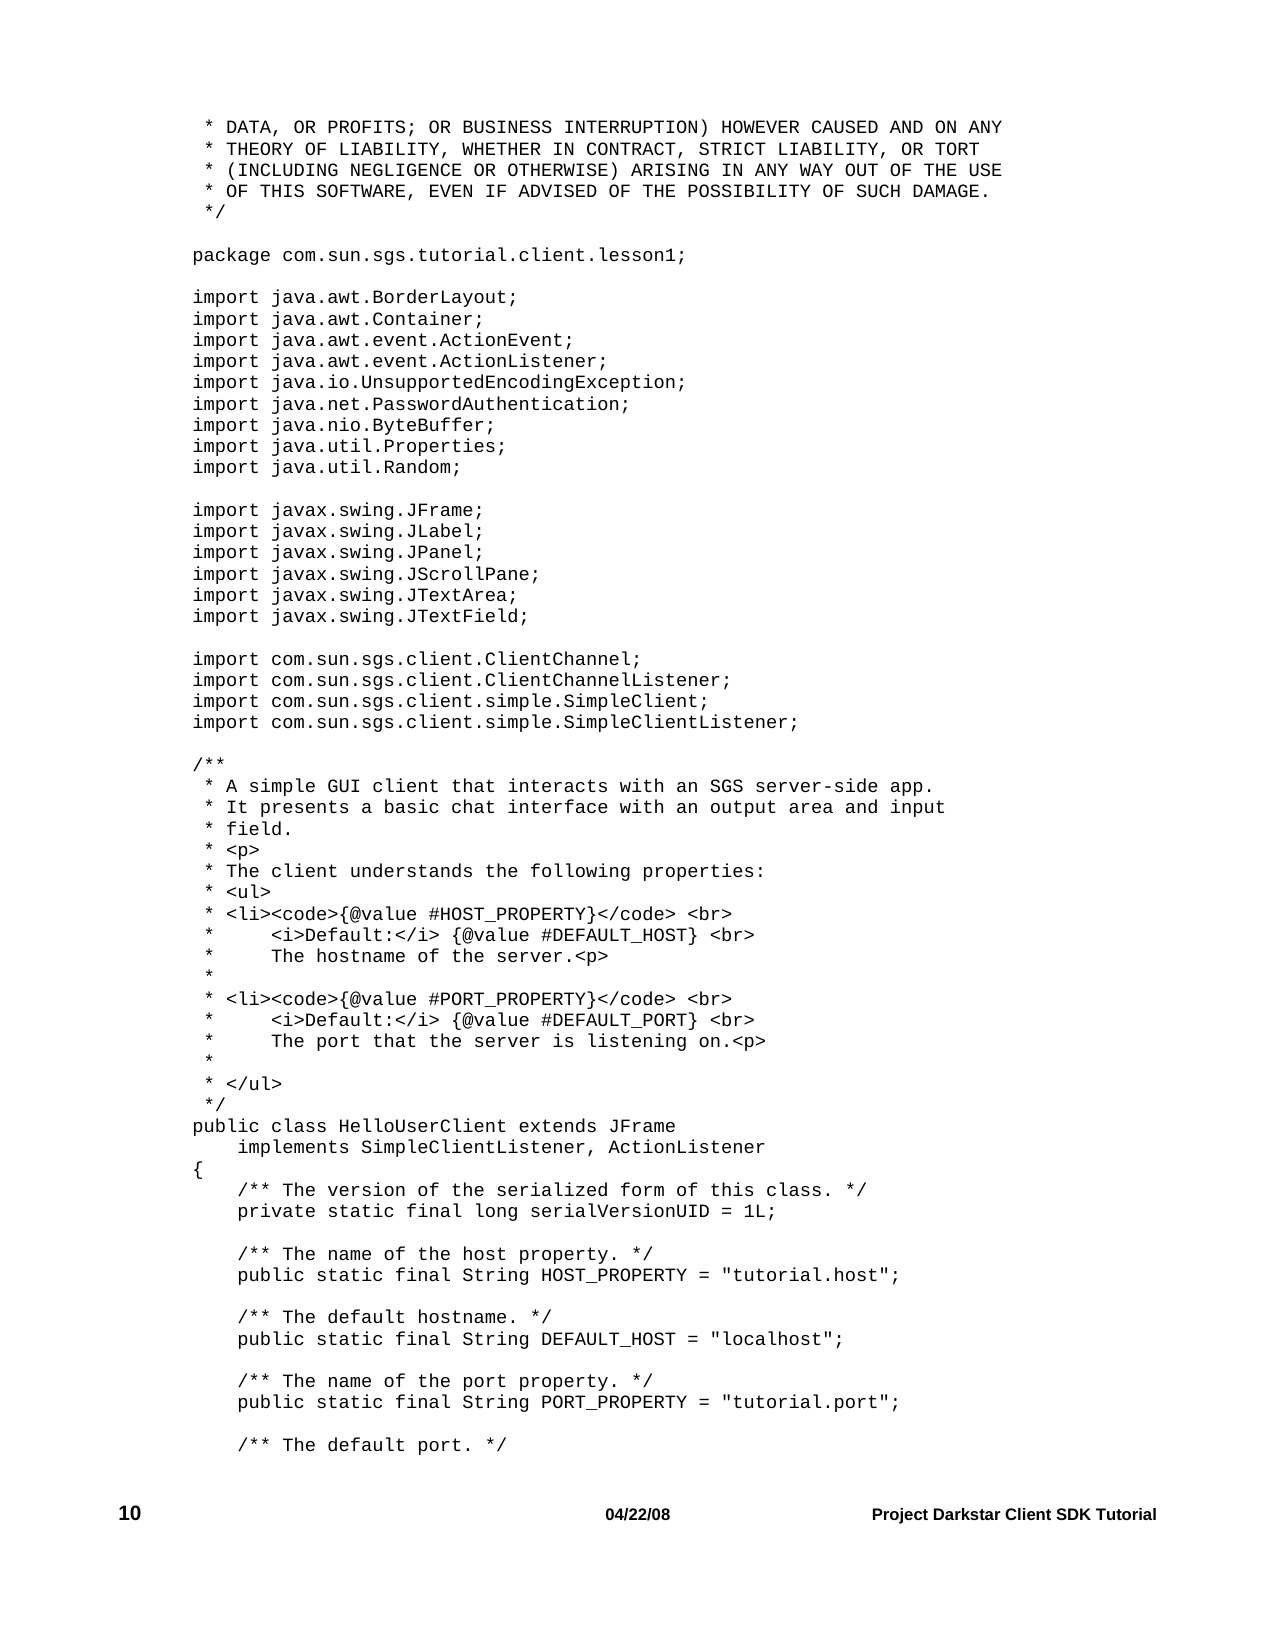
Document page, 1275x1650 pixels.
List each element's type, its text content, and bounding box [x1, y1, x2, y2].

text /** The name of the host property. */ [192, 1244, 1098, 1266]
text public static final String PORT_PROPERTY = "tutorial.port"; [192, 1393, 1098, 1414]
text public static final String DEFAULT_HOST = "localhost"; [192, 1329, 1098, 1351]
text * field. [192, 819, 1098, 841]
text import javax.swing.JTextField; [192, 607, 1098, 628]
text * THEORY OF LIABILITY, WHETHER IN CONTRACT, STRICT LIABILITY, OR TORT [192, 139, 1098, 161]
text { [192, 1159, 1098, 1181]
text */ [192, 203, 1098, 224]
text * <i>Default:</i> {@value #DEFAULT_HOST} <br> [192, 926, 1098, 947]
text /** The name of the port property. */ [192, 1372, 1098, 1393]
text import com.sun.sgs.client.ClientChannel; [192, 649, 1098, 671]
text * The client understands the following properties: [192, 862, 1098, 883]
text * A simple GUI client that interacts with an SGS server-side app. [192, 777, 1098, 798]
text * [192, 968, 1098, 989]
text import java.awt.Container; [192, 309, 1098, 331]
text * [192, 1053, 1098, 1074]
text * The port that the server is listening on.<p> [192, 1032, 1098, 1053]
text * DATA, OR PROFITS; OR BUSINESS INTERRUPTION) HOWEVER CAUSED AND ON ANY [192, 118, 1098, 139]
text * <li><code>{@value #HOST_PROPERTY}</code> <br> [192, 904, 1098, 926]
text import java.net.PasswordAuthentication; [192, 394, 1098, 416]
text * OF THIS SOFTWARE, EVEN IF ADVISED OF THE POSSIBILITY OF SUCH DAMAGE. [192, 182, 1098, 203]
text import javax.swing.JLabel; [192, 522, 1098, 543]
text import java.util.Random; [192, 458, 1098, 479]
text * (INCLUDING NEGLIGENCE OR OTHERWISE) ARISING IN ANY WAY OUT OF THE USE [192, 161, 1098, 182]
text package com.sun.sgs.tutorial.client.lesson1; [192, 246, 1098, 267]
text * <li><code>{@value #PORT_PROPERTY}</code> <br> [192, 989, 1098, 1011]
text import com.sun.sgs.client.simple.SimpleClient; [192, 692, 1098, 713]
text * <p> [192, 841, 1098, 862]
text * </ul> [192, 1074, 1098, 1096]
text * <i>Default:</i> {@value #DEFAULT_PORT} <br> [192, 1011, 1098, 1032]
text import javax.swing.JTextArea; [192, 586, 1098, 607]
text import java.awt.BorderLayout; [192, 288, 1098, 309]
text public class HelloUserClient extends JFrame [192, 1117, 1098, 1138]
text /** The default port. */ [192, 1436, 1098, 1457]
text import java.awt.event.ActionEvent; [192, 331, 1098, 352]
text import javax.swing.JPanel; [192, 543, 1098, 564]
text import java.nio.ByteBuffer; [192, 416, 1098, 437]
text import javax.swing.JFrame; [192, 501, 1098, 522]
text /** The version of the serialized form of this class. */ [192, 1181, 1098, 1202]
text import javax.swing.JScrollPane; [192, 564, 1098, 586]
text import java.io.UnsupportedEncodingException; [192, 373, 1098, 394]
text implements SimpleClientListener, ActionListener [192, 1138, 1098, 1159]
text /** The default hostname. */ [192, 1308, 1098, 1329]
text * It presents a basic chat interface with an output area and input [192, 798, 1098, 819]
text */ [192, 1096, 1098, 1117]
text import java.util.Properties; [192, 437, 1098, 458]
text * The hostname of the server.<p> [192, 947, 1098, 968]
text /** [192, 756, 1098, 777]
text public static final String HOST_PROPERTY = "tutorial.host"; [192, 1266, 1098, 1287]
text * <ul> [192, 883, 1098, 904]
text private static final long serialVersionUID = 1L; [192, 1202, 1098, 1223]
text import java.awt.event.ActionListener; [192, 352, 1098, 373]
text import com.sun.sgs.client.simple.SimpleClientListener; [192, 713, 1098, 734]
text import com.sun.sgs.client.ClientChannelListener; [192, 671, 1098, 692]
